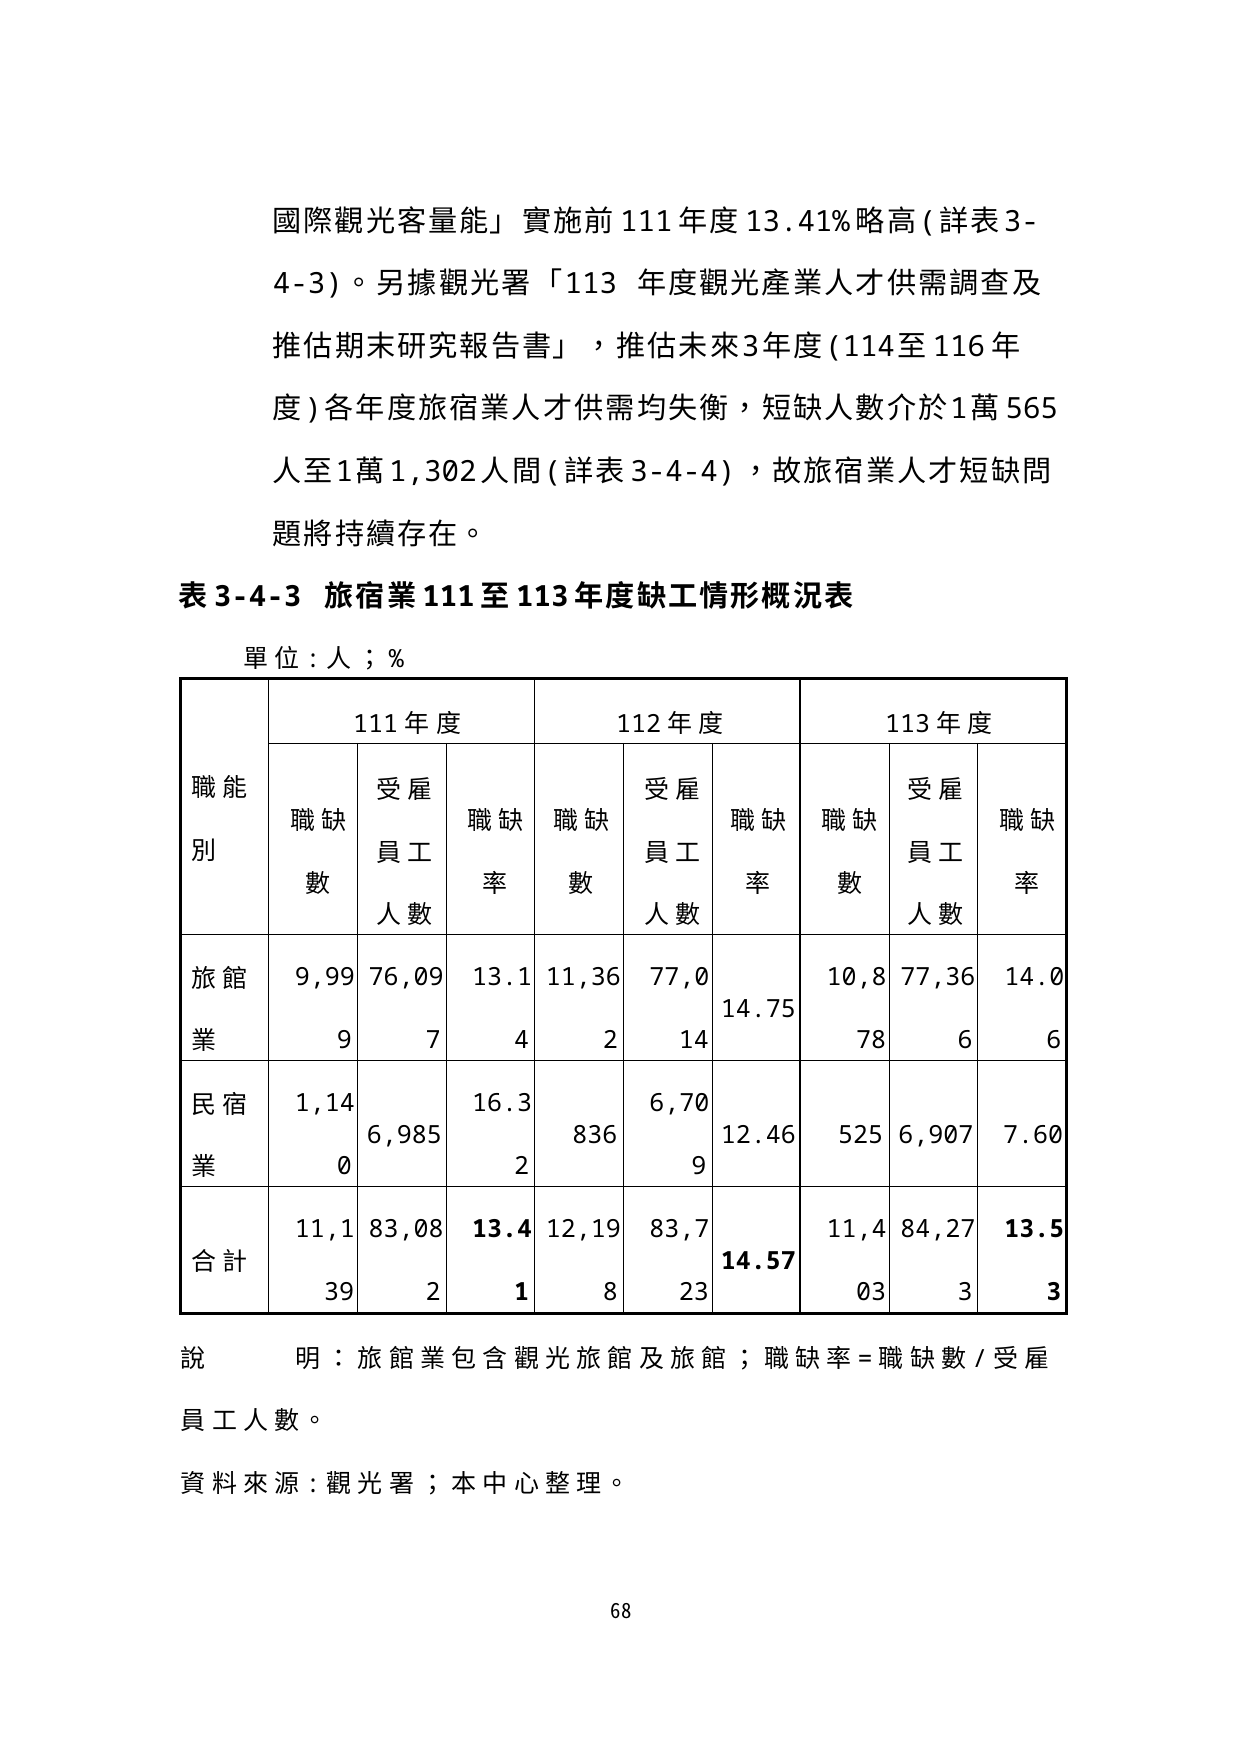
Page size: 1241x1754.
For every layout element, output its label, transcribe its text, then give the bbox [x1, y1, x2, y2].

table_cell 10,878 [801, 935, 889, 1059]
table_cell 職缺率 [978, 744, 1065, 933]
table_cell 旅館業 [182, 935, 268, 1059]
table_cell 77,014 [624, 935, 712, 1059]
text 說 明：旅館業包含觀光旅館及旅館；職缺率=職缺數/受雇員工人數。 [177, 1315, 1063, 1440]
table_cell 合計 [182, 1187, 268, 1312]
table_cell 6,907 [890, 1061, 977, 1186]
table_cell 11,403 [801, 1187, 889, 1312]
table_cell 11,139 [269, 1187, 357, 1312]
table_cell 14.06 [978, 935, 1065, 1059]
text 表3-4-3 旅宿業111至113年度缺工情形概況表 單位:人；% [176, 552, 1066, 677]
table_cell 職缺數 [801, 744, 889, 933]
table_cell 受雇員工人數 [890, 744, 977, 933]
table_cell 11,362 [535, 935, 623, 1059]
table_cell 16.32 [447, 1061, 534, 1186]
table_cell 77,366 [890, 935, 977, 1059]
table_cell 9,999 [269, 935, 357, 1059]
table_cell 525 [801, 1061, 889, 1186]
table_cell 6,985 [358, 1061, 446, 1186]
table_cell 受雇員工人數 [624, 744, 712, 933]
table_cell 職缺率 [447, 744, 534, 933]
table_cell 12,198 [535, 1187, 623, 1312]
table_cell 民宿業 [182, 1061, 268, 1186]
table_header 職能別 [182, 680, 268, 933]
text 資料來源:觀光署；本中心整理。 [177, 1440, 1063, 1502]
table_cell 76,097 [358, 935, 446, 1059]
table_header 113年度 [801, 680, 1065, 743]
table_cell 836 [535, 1061, 623, 1186]
table_cell 職缺率 [713, 744, 799, 933]
table_header 112年度 [535, 680, 799, 743]
table_cell 職缺數 [535, 744, 623, 933]
table_cell 1,140 [269, 1061, 357, 1186]
table_cell 14.57 [713, 1187, 799, 1312]
table_cell 13.41 [447, 1187, 534, 1312]
table_cell 13.53 [978, 1187, 1065, 1312]
table_cell 職缺數 [269, 744, 357, 933]
table_header 111年度 [269, 680, 534, 743]
table_cell 6,709 [624, 1061, 712, 1186]
text 國際觀光客量能」實施前111年度13.41%略高(詳表3-4-3)。另據觀光署「113 年度觀光產業人才供需調查及推估期末研究報告書」，推估未來3年度(114至116年度)各年度旅宿業人才供需均失衡，短缺人數介於1萬565人至1萬1,302人間(詳表3-4-4)，故旅宿業人才短缺問題將持續存在。 [266, 177, 1063, 552]
table_cell 受雇員工人數 [358, 744, 446, 933]
table_cell 83,723 [624, 1187, 712, 1312]
table_cell 14.75 [713, 935, 799, 1059]
table_cell 7.60 [978, 1061, 1065, 1186]
table_cell 13.14 [447, 935, 534, 1059]
table_cell 12.46 [713, 1061, 799, 1186]
table_cell 83,082 [358, 1187, 446, 1312]
table_cell 84,273 [890, 1187, 977, 1312]
